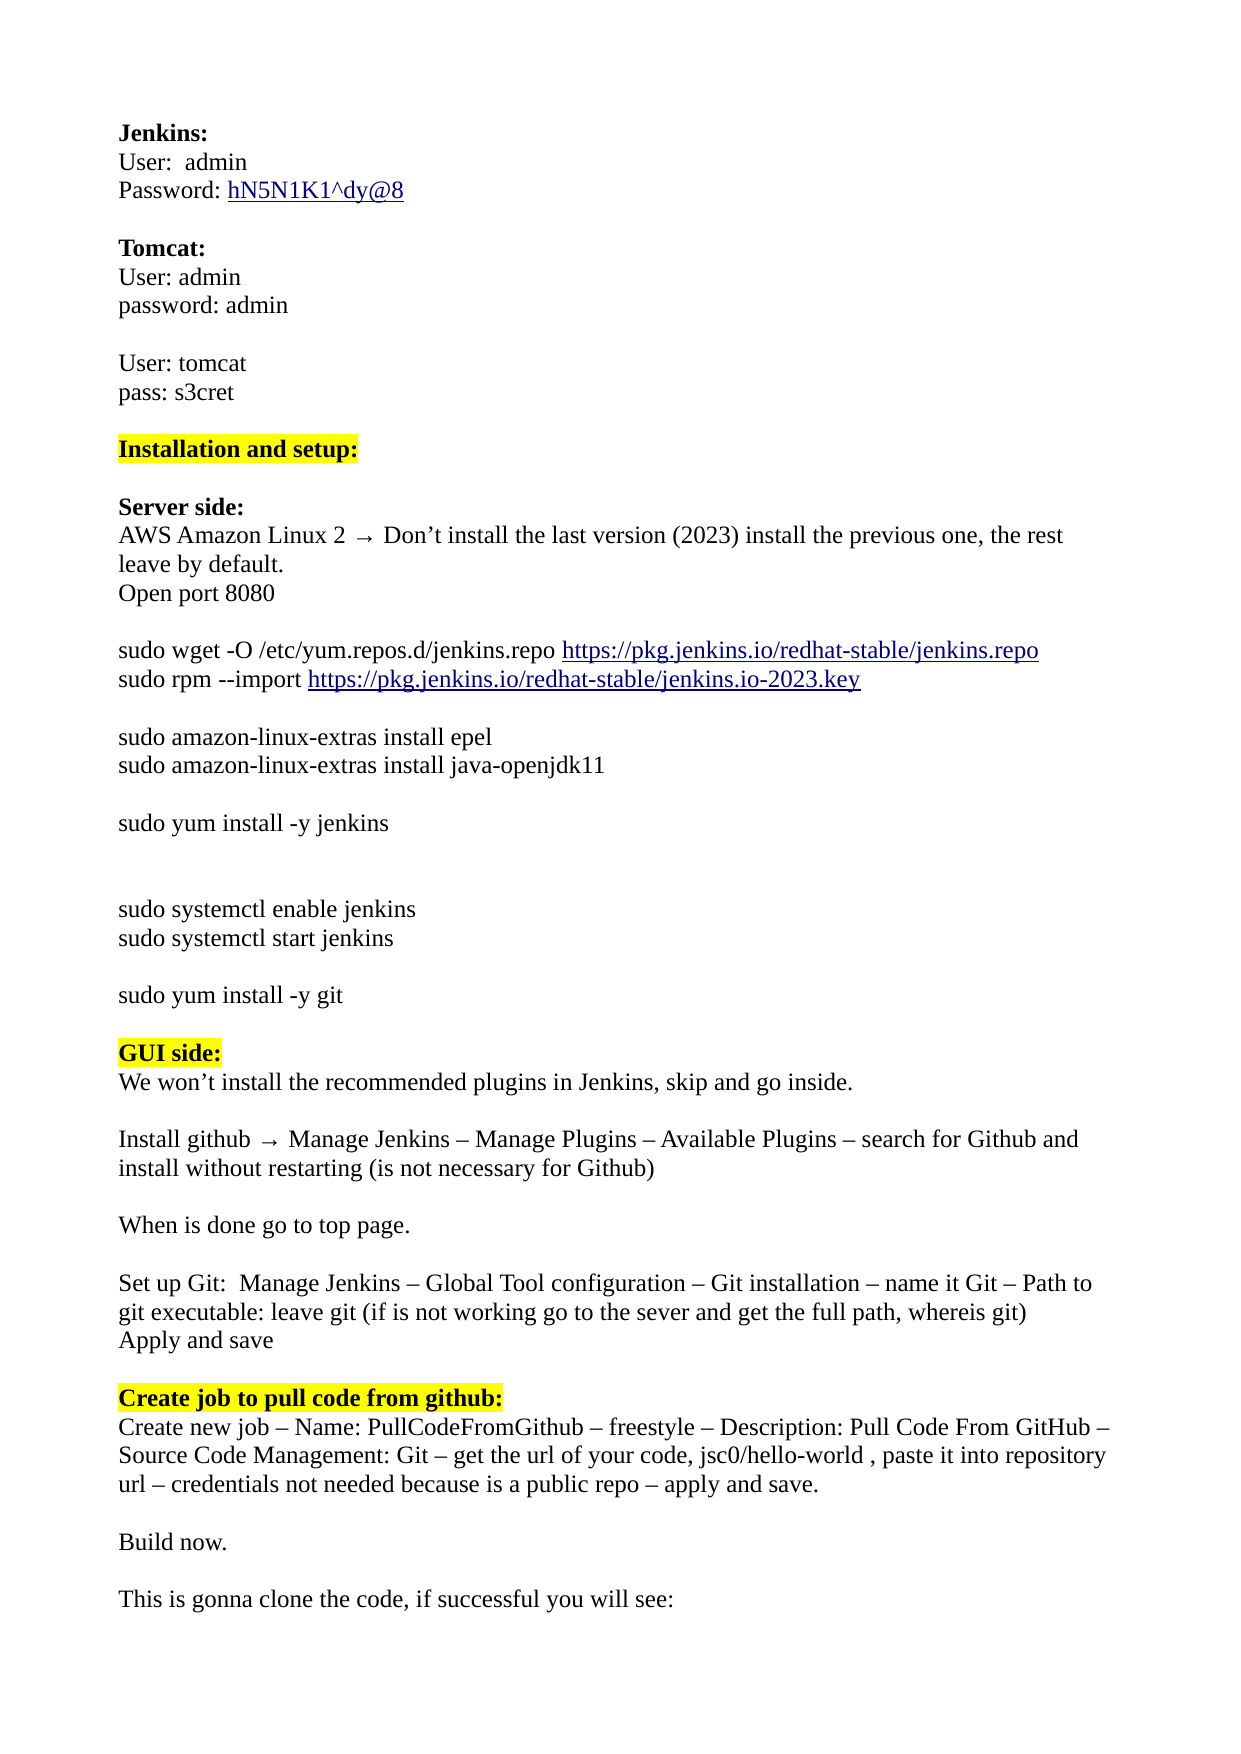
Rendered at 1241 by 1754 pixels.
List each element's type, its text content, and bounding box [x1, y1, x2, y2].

text sudo yum install -y git [118, 981, 1122, 1009]
text Create new job – Name: PullCodeFromGithub – freestyle – Description: Pull Code From GitHub – Source Code Management: Git – get the url of your code, jsc0/hello-world , paste it into repository url – credentials not needed because is a public repo – apply and save. [118, 1412, 1122, 1498]
text When is done go to top page. [118, 1211, 1122, 1239]
text sudo yum install -y jenkins [118, 808, 1122, 837]
text We won’t install the recommended plugins in Jenkins, skip and go inside. [118, 1067, 1122, 1096]
text AWS Amazon Linux 2 → Don’t install the last version (2023) install the previous one, the rest leave by default. [118, 521, 1122, 578]
text This is gonna clone the code, if successful you will see: [118, 1584, 1122, 1613]
text Build now. [118, 1527, 1122, 1556]
text User: admin [118, 147, 1122, 176]
text Set up Git: Manage Jenkins – Global Tool configuration – Git installation – name it Git – Path to git executable: leave git (if is not working go to the sever and get the full path, whereis git) [118, 1268, 1122, 1326]
text sudo amazon-linux-extras install epel [118, 722, 1122, 751]
text sudo systemctl enable jenkins [118, 894, 1122, 923]
text Create job to pull code from github: [118, 1383, 1122, 1412]
text sudo rpm --import https://pkg.jenkins.io/redhat-stable/jenkins.io-2023.key [118, 664, 1122, 693]
text Installation and setup: [118, 434, 1122, 463]
text pass: s3cret [118, 377, 1122, 406]
text Server side: [118, 492, 1122, 521]
text sudo systemctl start jenkins [118, 923, 1122, 952]
text User: admin [118, 262, 1122, 291]
text Tomcat: [118, 233, 1122, 262]
text sudo amazon-linux-extras install java-openjdk11 [118, 751, 1122, 779]
text Install github → Manage Jenkins – Manage Plugins – Available Plugins – search for Github and install without restarting (is not necessary for Github) [118, 1124, 1122, 1182]
text Open port 8080 [118, 578, 1122, 607]
text GUI side: [118, 1038, 1122, 1067]
text Jenkins: [118, 118, 1122, 147]
text User: tomcat [118, 348, 1122, 377]
text password: admin [118, 291, 1122, 319]
text sudo wget -O /etc/yum.repos.d/jenkins.repo https://pkg.jenkins.io/redhat-stable/jenkins.repo [118, 636, 1122, 664]
text Apply and save [118, 1326, 1122, 1354]
text Password: hN5N1K1^dy@8 [118, 176, 1122, 204]
